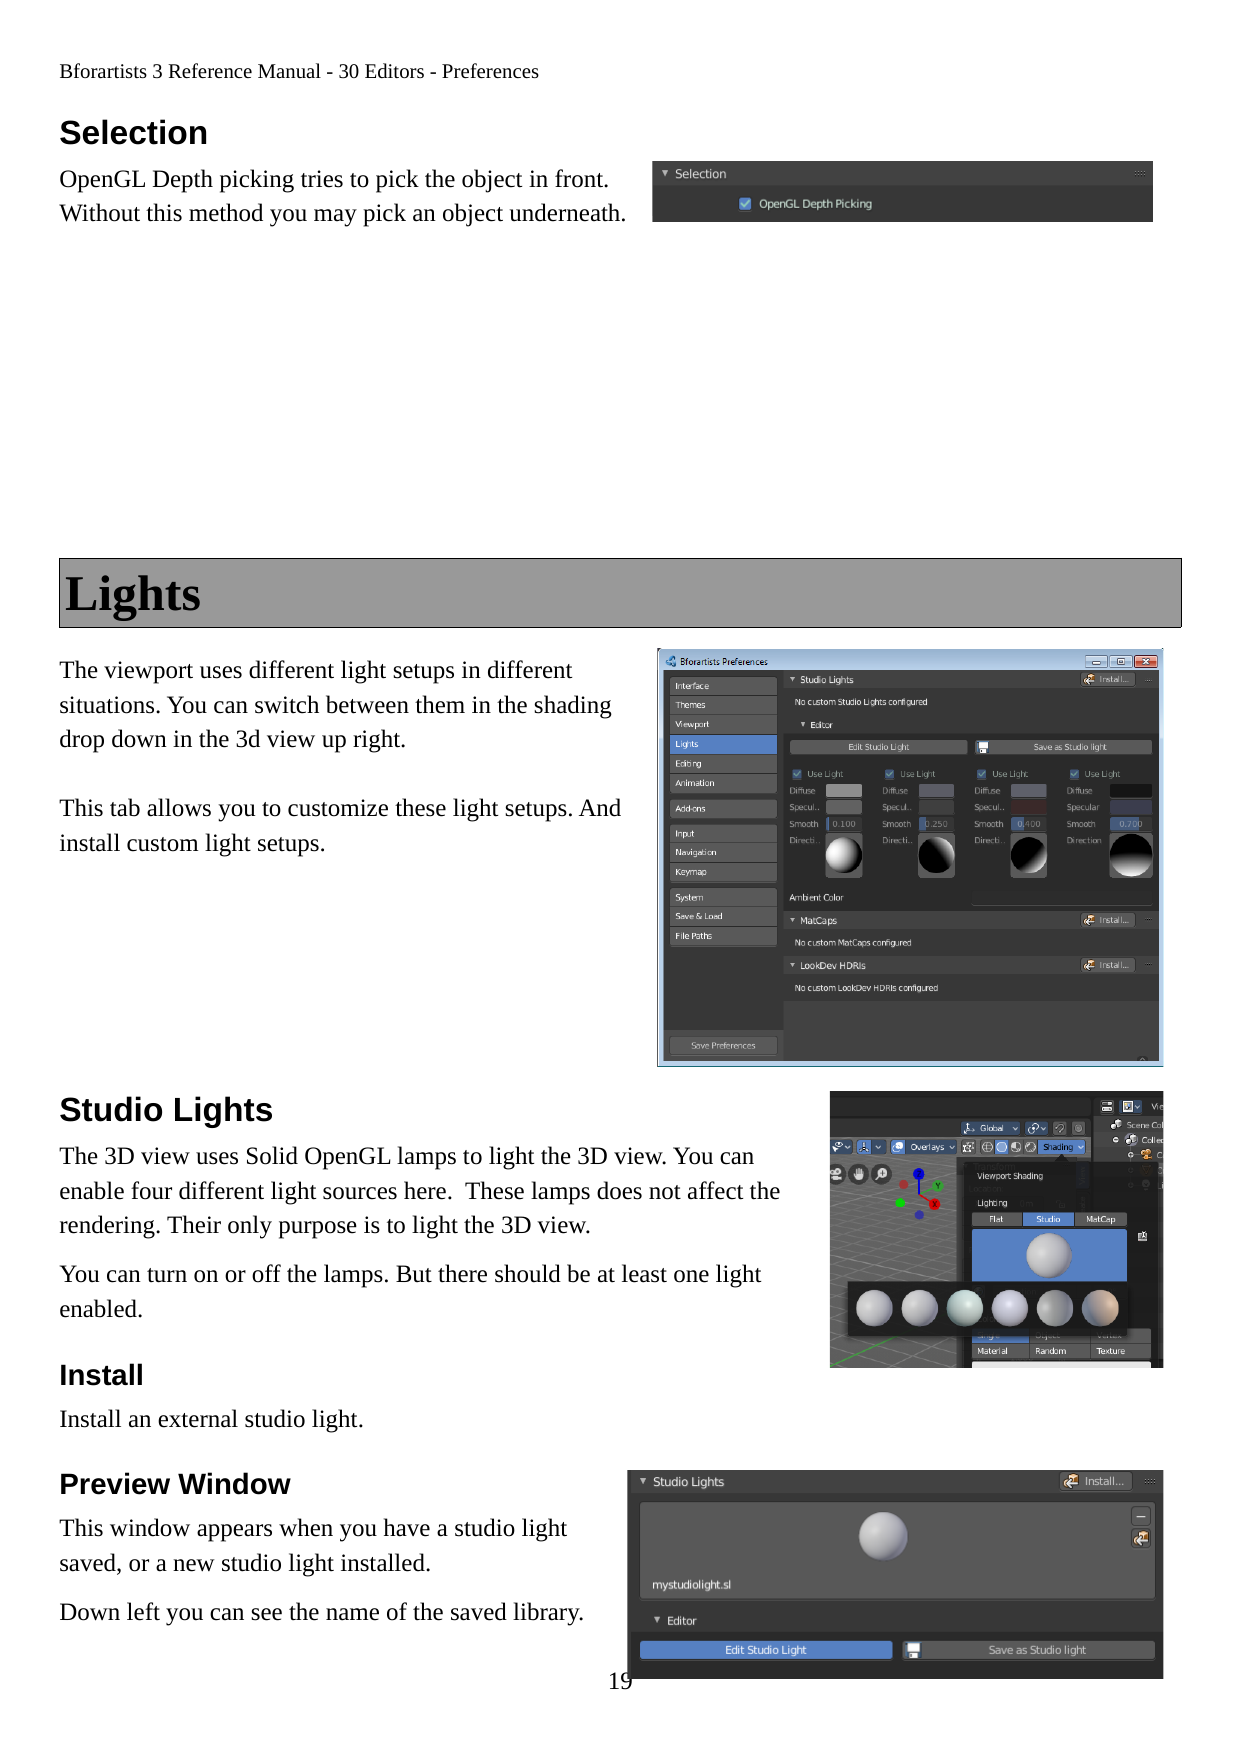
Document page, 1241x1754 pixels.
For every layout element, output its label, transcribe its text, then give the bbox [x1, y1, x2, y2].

text You can turn on or off the lamps. But there should be at least one light enabled. [59, 1259, 829, 1322]
subtitle Install [59, 1357, 1181, 1391]
subtitle Studio Lights [59, 1090, 1181, 1129]
text This tab allows you to customize these light setups. And install custom light setups. [59, 793, 657, 857]
text OpenGL Depth picking tries to pick the object in front. Without this method you may pick an object underneath. [59, 164, 1181, 227]
picture [627, 1470, 1164, 1679]
subtitle Selection [59, 113, 1181, 151]
text This window appears when you have a studio light saved, or a new studio light installed. [59, 1513, 627, 1577]
table_header Lights [60, 559, 1181, 627]
text The 3D view uses Solid OpenGL lamps to light the 3D view. You can enable four different light sources here. These lamps does not affect the rendering. Their only purpose is to light the 3D view. [59, 1141, 829, 1239]
subtitle Preview Window [59, 1467, 1181, 1501]
picture [657, 648, 1164, 1067]
text Down left you can see the name of the saved library. [59, 1597, 627, 1626]
picture [829, 1091, 1164, 1368]
text Install an external studio light. [59, 1404, 1181, 1432]
picture [652, 161, 1153, 222]
text The viewport uses different light setups in different situations. You can switch between them in the shading drop down in the 3d view up right. [59, 656, 657, 753]
